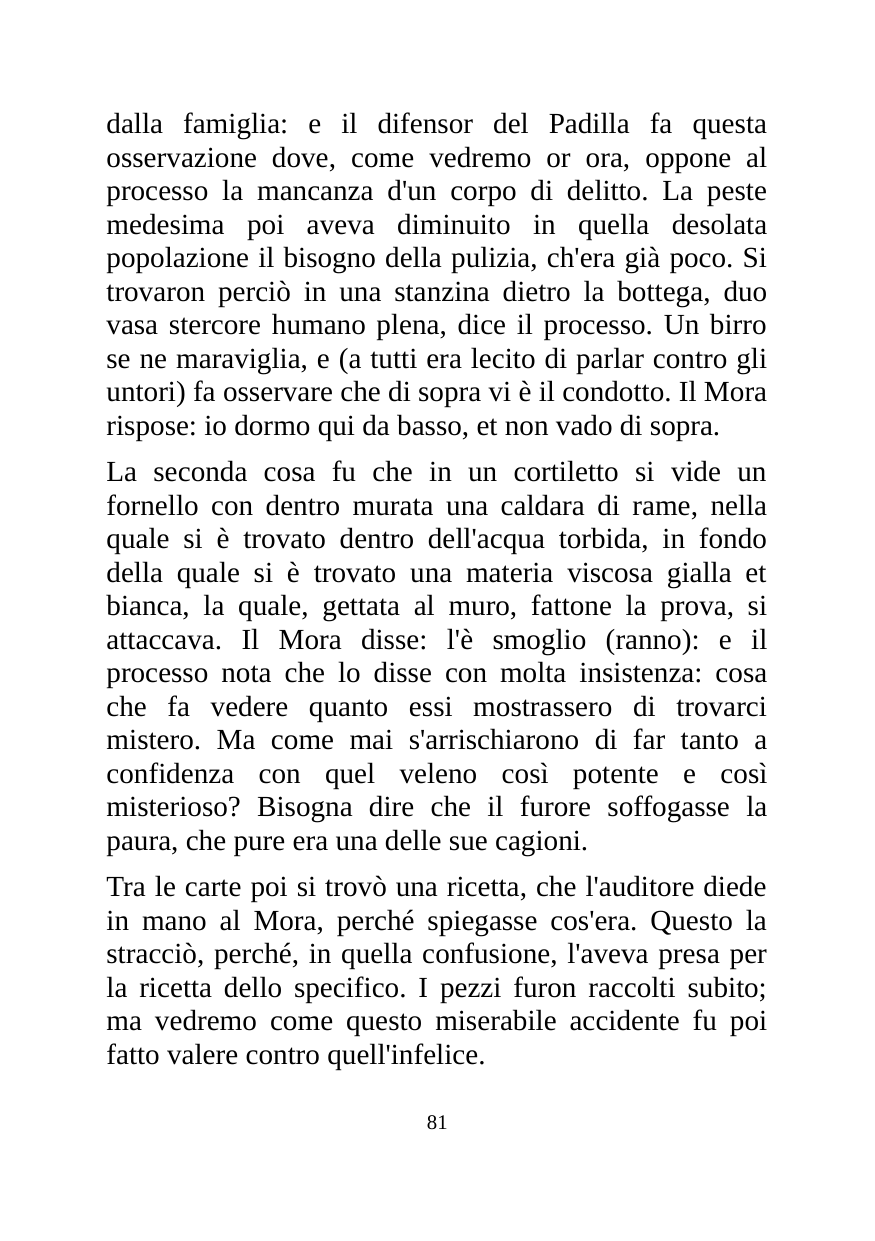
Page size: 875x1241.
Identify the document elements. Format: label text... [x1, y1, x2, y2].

text dalla famiglia: e il difensor del Padilla fa questa osservazione dove, come vedremo or ora, oppone al processo la mancanza d'un corpo di delitto. La peste medesima poi aveva diminuito in quella desolata popolazione il bisogno della pulizia, ch'era già poco. Si trovaron perciò in una stanzina dietro la bottega, duo vasa stercore humano plena, dice il processo. Un birro se ne maraviglia, e (a tutti era lecito di parlar contro gli untori) fa osservare che di sopra vi è il condotto. Il Mora rispose: io dormo qui da basso, et non vado di sopra. [106, 106, 768, 442]
text Tra le carte poi si trovò una ricetta, che l'auditore diede in mano al Mora, perché spiegasse cos'era. Questo la stracciò, perché, in quella confusione, l'aveva presa per la ricetta dello specifico. I pezzi furon raccolti subito; ma vedremo come questo miserabile accidente fu poi fatto valere contro quell'infelice. [106, 869, 768, 1070]
text La seconda cosa fu che in un cortiletto si vide un fornello con dentro murata una caldara di rame, nella quale si è trovato dentro dell'acqua torbida, in fondo della quale si è trovato una materia viscosa gialla et bianca, la quale, gettata al muro, fattone la prova, si attaccava. Il Mora disse: l'è smoglio (ranno): e il processo nota che lo disse con molta insistenza: cosa che fa vedere quanto essi mostrassero di trovarci mistero. Ma come mai s'arrischiarono di far tanto a confidenza con quel veleno così potente e così misterioso? Bisogna dire che il furore soffogasse la paura, che pure era una delle sue cagioni. [106, 454, 768, 857]
